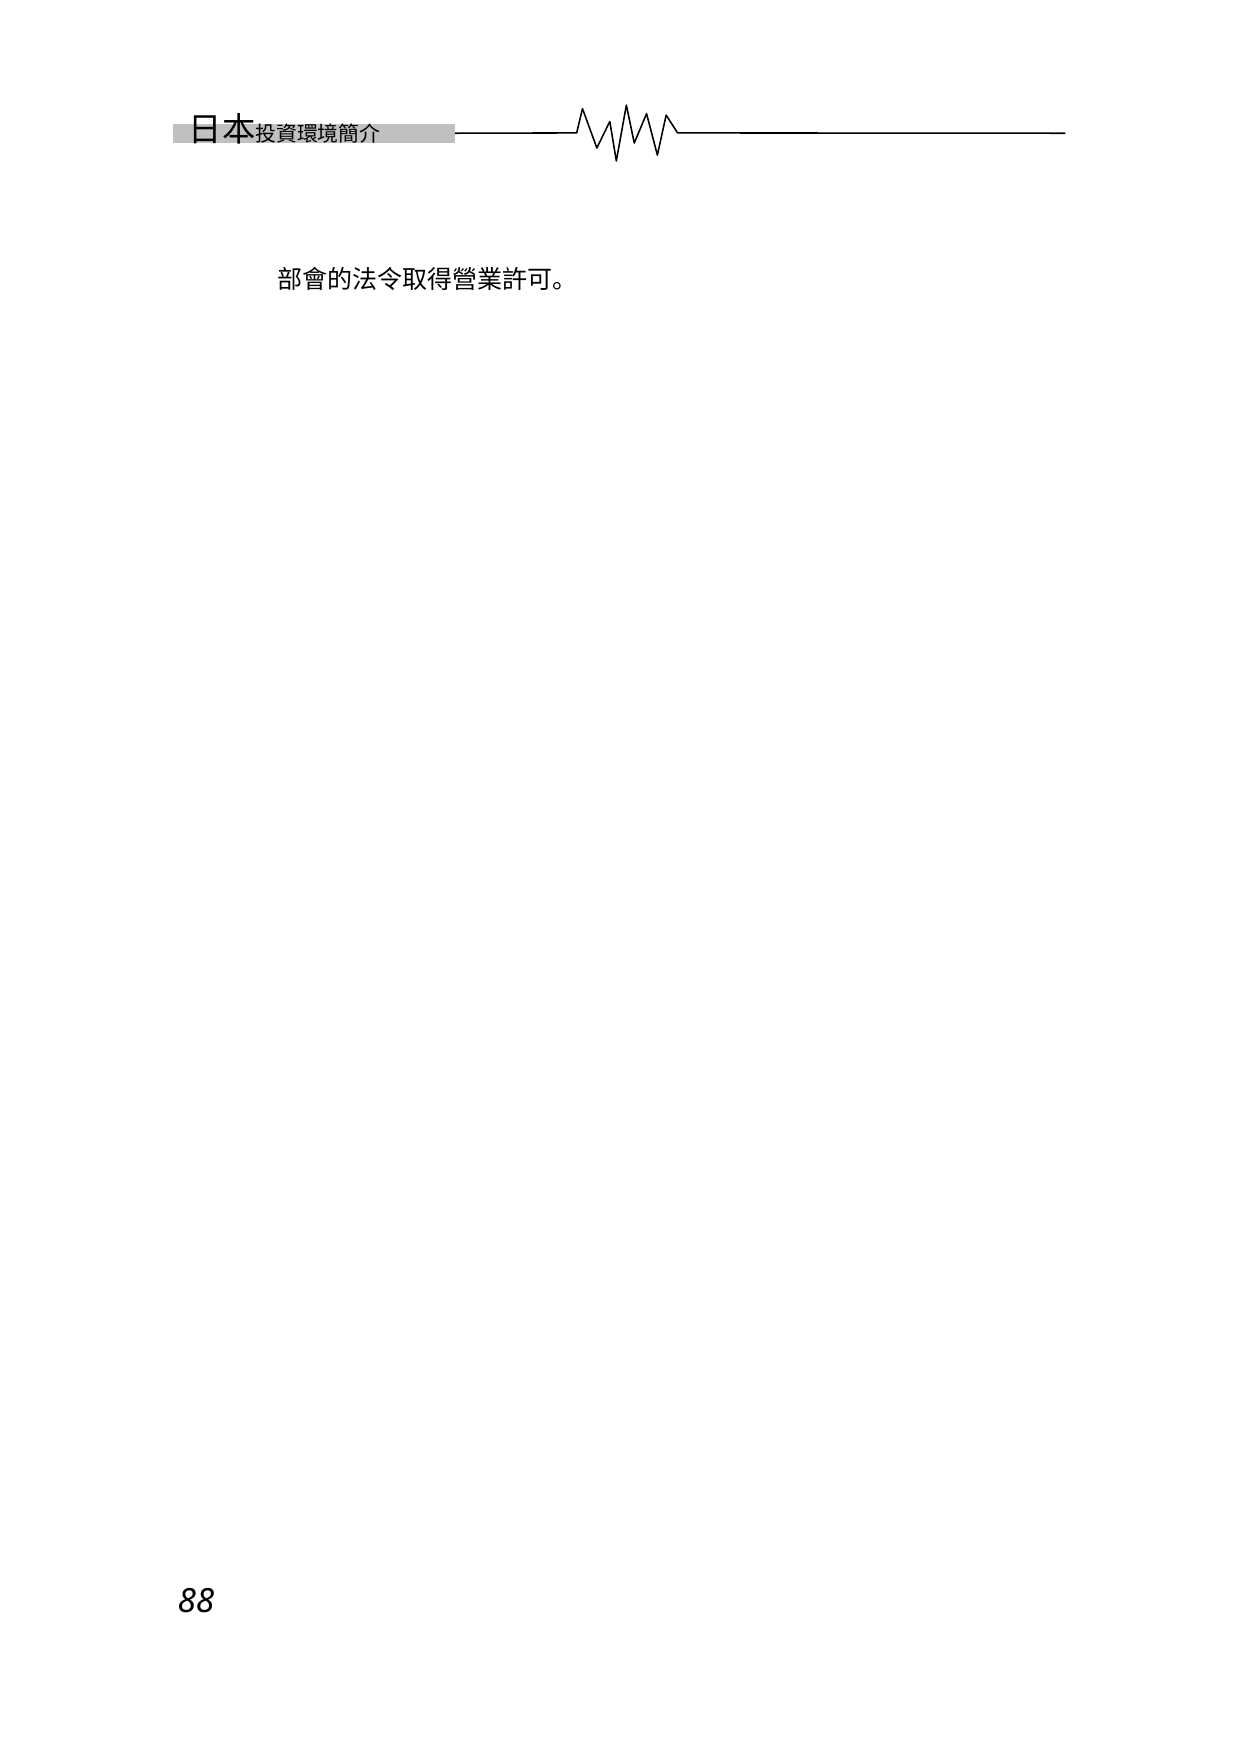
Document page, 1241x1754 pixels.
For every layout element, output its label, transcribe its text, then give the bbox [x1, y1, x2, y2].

text 部會的法令取得營業許可。 [277, 236, 1063, 299]
